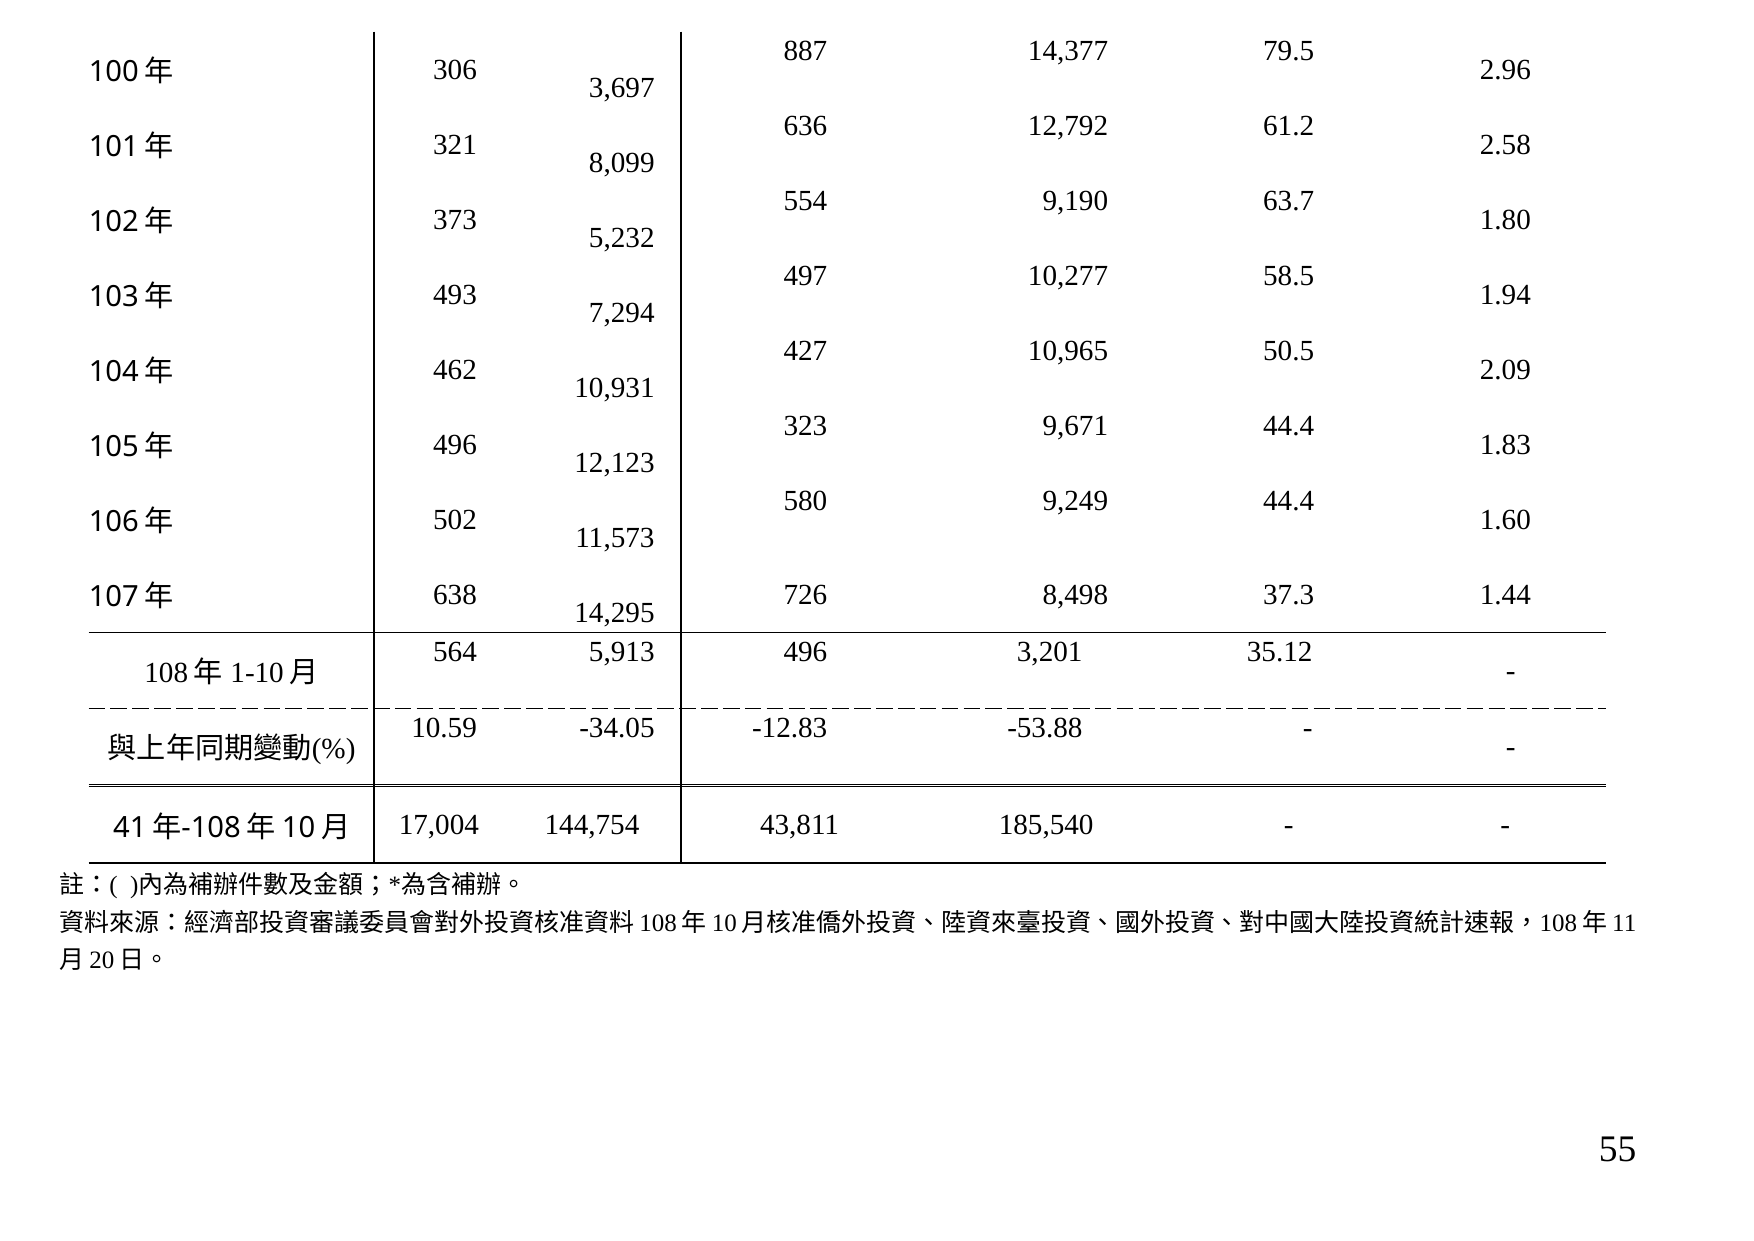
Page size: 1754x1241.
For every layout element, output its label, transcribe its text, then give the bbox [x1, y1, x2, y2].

table_cell 2.58 [1404, 107, 1606, 182]
table_cell 636 [682, 107, 918, 182]
table_cell 41年-108年10月 [89, 787, 373, 862]
table_cell 58.5 [1174, 257, 1403, 332]
table_cell 496 [682, 633, 918, 708]
table_cell - [1174, 787, 1403, 862]
table_cell - [1404, 787, 1606, 862]
table_cell 887 [682, 32, 918, 107]
table_cell 104年 [89, 332, 373, 407]
table_cell 564 [375, 633, 503, 708]
table_cell 102年 [89, 182, 373, 257]
table_cell 10,277 [918, 257, 1173, 332]
table_cell 427 [682, 332, 918, 407]
table_cell 323 [682, 407, 918, 482]
table_cell 462 [375, 332, 503, 407]
table_cell 1.94 [1404, 257, 1606, 332]
table_cell 14,377 [918, 32, 1173, 107]
table_cell - [1404, 708, 1606, 784]
table_cell 35.12 [1174, 633, 1403, 708]
table_cell 144,754 [503, 787, 680, 862]
table_cell 10,965 [918, 332, 1173, 407]
table_cell 107年 [89, 557, 373, 632]
table_cell 11,573 [503, 482, 680, 557]
table_cell 10.59 [375, 708, 503, 784]
table_cell 100年 [89, 32, 373, 107]
table_cell 1.44 [1404, 557, 1606, 632]
table_cell 9,249 [918, 482, 1173, 557]
table_cell 108年 1-10月 [89, 633, 373, 708]
table_cell 3,697 [503, 32, 680, 107]
table_cell 496 [375, 407, 503, 482]
table_cell 9,671 [918, 407, 1173, 482]
table_cell 12,792 [918, 107, 1173, 182]
table_cell - [1174, 708, 1403, 784]
table_cell 554 [682, 182, 918, 257]
table_cell -53.88 [918, 708, 1173, 784]
table_cell 44.4 [1174, 482, 1403, 557]
table_cell -12.83 [682, 708, 918, 784]
table_cell 8,099 [503, 107, 680, 182]
table_cell 106年 [89, 482, 373, 557]
table_cell 37.3 [1174, 557, 1403, 632]
table_cell 638 [375, 557, 503, 632]
table_cell 580 [682, 482, 918, 557]
table_cell 8,498 [918, 557, 1173, 632]
table_cell 5,913 [503, 633, 680, 708]
table_cell 61.2 [1174, 107, 1403, 182]
table_cell 50.5 [1174, 332, 1403, 407]
table_cell 502 [375, 482, 503, 557]
table_cell 17,004 [375, 787, 503, 862]
table_cell 1.80 [1404, 182, 1606, 257]
table_cell 1.60 [1404, 482, 1606, 557]
table_cell 43,811 [682, 787, 918, 862]
table_cell 12,123 [503, 407, 680, 482]
table_cell 63.7 [1174, 182, 1403, 257]
table_cell 493 [375, 257, 503, 332]
table_cell 9,190 [918, 182, 1173, 257]
table_cell 10,931 [503, 332, 680, 407]
table_cell 14,295 [503, 557, 680, 632]
table_cell 321 [375, 107, 503, 182]
table_cell 79.5 [1174, 32, 1403, 107]
table_cell 373 [375, 182, 503, 257]
table_cell 3,201 [918, 633, 1173, 708]
table_cell 497 [682, 257, 918, 332]
table_cell 306 [375, 32, 503, 107]
table_cell 185,540 [918, 787, 1173, 862]
table_cell - [1404, 633, 1606, 708]
table_cell -34.05 [503, 708, 680, 784]
table_cell 105年 [89, 407, 373, 482]
table_cell 1.83 [1404, 407, 1606, 482]
table_cell 44.4 [1174, 407, 1403, 482]
table_cell 103年 [89, 257, 373, 332]
table_cell 7,294 [503, 257, 680, 332]
table_cell 2.09 [1404, 332, 1606, 407]
table_cell 726 [682, 557, 918, 632]
table_cell 5,232 [503, 182, 680, 257]
table_cell 101年 [89, 107, 373, 182]
table_cell 2.96 [1404, 32, 1606, 107]
table_cell 與上年同期變動(%) [89, 708, 373, 784]
text 註：( )內為補辦件數及金額；*為含補辦。 [59, 864, 1636, 901]
text 資料來源：經濟部投資審議委員會對外投資核准資料108年10月核准僑外投資、陸資來臺投資、國外投資、對中國大陸投資統計速報，108年11月20日。 [59, 901, 1636, 976]
